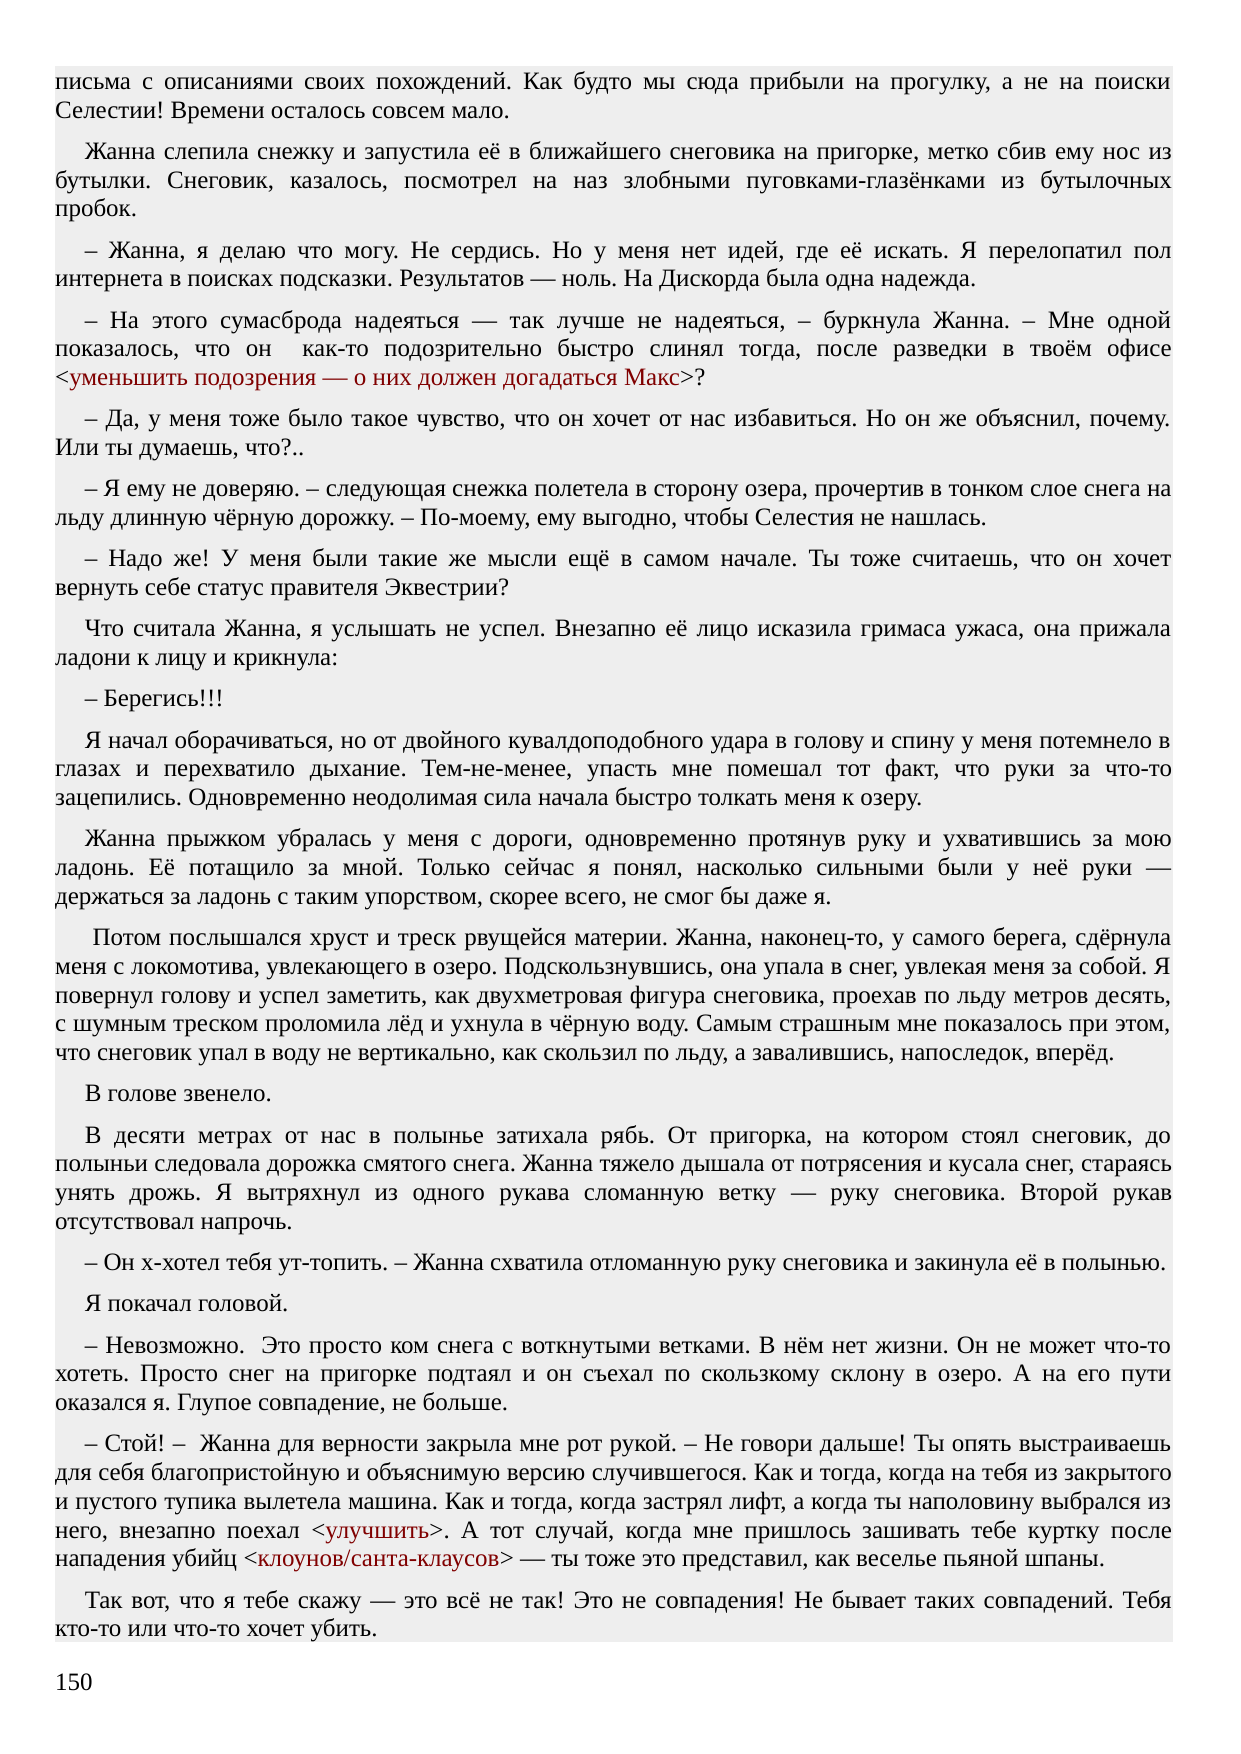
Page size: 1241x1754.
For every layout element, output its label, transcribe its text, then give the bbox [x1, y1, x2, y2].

text – Невозможно. Это просто ком снега с воткнутыми ветками. В нём нет жизни. Он не может что-то хотеть. Просто снег на пригорке подтаял и он съехал по скользкому склону в озеро. А на его пути оказался я. Глупое совпадение, не больше. [55, 1330, 1173, 1416]
text – Берегись!!! [55, 683, 1173, 712]
text Так вот, что я тебе скажу — это всё не так! Это не совпадения! Не бывает таких совпадений. Тебя кто-то или что-то хочет убить. [55, 1585, 1173, 1642]
text Потом послышался хруст и треск рвущейся материи. Жанна, наконец-то, у самого берега, сдёрнула меня с локомотива, увлекающего в озеро. Подскользнувшись, она упала в снег, увлекая меня за собой. Я повернул голову и успел заметить, как двухметровая фигура снеговика, проехав по льду метров десять, с шумным треском проломила лёд и ухнула в чёрную воду. Самым страшным мне показалось при этом, что снеговик упал в воду не вертикально, как скользил по льду, а завалившись, напоследок, вперёд. [55, 922, 1173, 1066]
text – Я ему не доверяю. – следующая снежка полетела в сторону озера, прочертив в тонком слое снега на льду длинную чёрную дорожку. – По-моему, ему выгодно, чтобы Селестия не нашлась. [55, 473, 1173, 531]
text – Надо же! У меня были такие же мысли ещё в самом начале. Ты тоже считаешь, что он хочет вернуть себе статус правителя Эквестрии? [55, 543, 1173, 601]
text – Да, у меня тоже было такое чувство, что он хочет от нас избавиться. Но он же объяснил, почему. Или ты думаешь, что?.. [55, 403, 1173, 461]
text В десяти метрах от нас в полынье затихала рябь. От пригорка, на котором стоял снеговик, до полыньи следовала дорожка смятого снега. Жанна тяжело дышала от потрясения и кусала снег, стараясь унять дрожь. Я вытряхнул из одного рукава сломанную ветку — руку снеговика. Второй рукав отсутствовал напрочь. [55, 1120, 1173, 1235]
text Я покачал головой. [55, 1288, 1173, 1317]
text Жанна прыжком убралась у меня с дороги, одновременно протянув руку и ухватившись за мою ладонь. Её потащило за мной. Только сейчас я понял, насколько сильными были у неё руки — держаться за ладонь с таким упорством, скорее всего, не смог бы даже я. [55, 823, 1173, 910]
text Что считала Жанна, я услышать не успел. Внезапно её лицо исказила гримаса ужаса, она прижала ладони к лицу и крикнула: [55, 613, 1173, 671]
text В голове звенело. [55, 1078, 1173, 1107]
text – Он х-хотел тебя ут-топить. – Жанна схватила отломанную руку снеговика и закинула её в полынью. [55, 1247, 1173, 1276]
text Я начал оборачиваться, но от двойного кувалдоподобного удара в голову и спину у меня потемнело в глазах и перехватило дыхание. Тем-не-менее, упасть мне помешал тот факт, что руки за что-то зацепились. Одновременно неодолимая сила начала быстро толкать меня к озеру. [55, 725, 1173, 811]
text Жанна слепила снежку и запустила её в ближайшего снеговика на пригорке, метко сбив ему нос из бутылки. Снеговик, казалось, посмотрел на наз злобными пуговками-глазёнками из бутылочных пробок. [55, 136, 1173, 222]
text – На этого сумасброда надеяться — так лучше не надеяться, – буркнула Жанна. – Мне одной показалось, что он как-то подозрительно быстро слинял тогда, после разведки в твоём офисе <уменьшить подозрения — о них должен догадаться Макс>? [55, 305, 1173, 391]
text письма с описаниями своих похождений. Как будто мы сюда прибыли на прогулку, а не на поиски Селестии! Времени осталось совсем мало. [55, 66, 1173, 123]
text – Жанна, я делаю что могу. Не сердись. Но у меня нет идей, где её искать. Я перелопатил пол интернета в поисках подсказки. Результатов — ноль. На Дискорда была одна надежда. [55, 235, 1173, 292]
text – Стой! – Жанна для верности закрыла мне рот рукой. – Не говори дальше! Ты опять выстраиваешь для себя благопристойную и объяснимую версию случившегося. Как и тогда, когда на тебя из закрытого и пустого тупика вылетела машина. Как и тогда, когда застрял лифт, а когда ты наполовину выбрался из него, внезапно поехал <улучшить>. А тот случай, когда мне пришлось зашивать тебе куртку после нападения убийц <клоунов/санта-клаусов> — ты тоже это представил, как веселье пьяной шпаны. [55, 1428, 1173, 1572]
